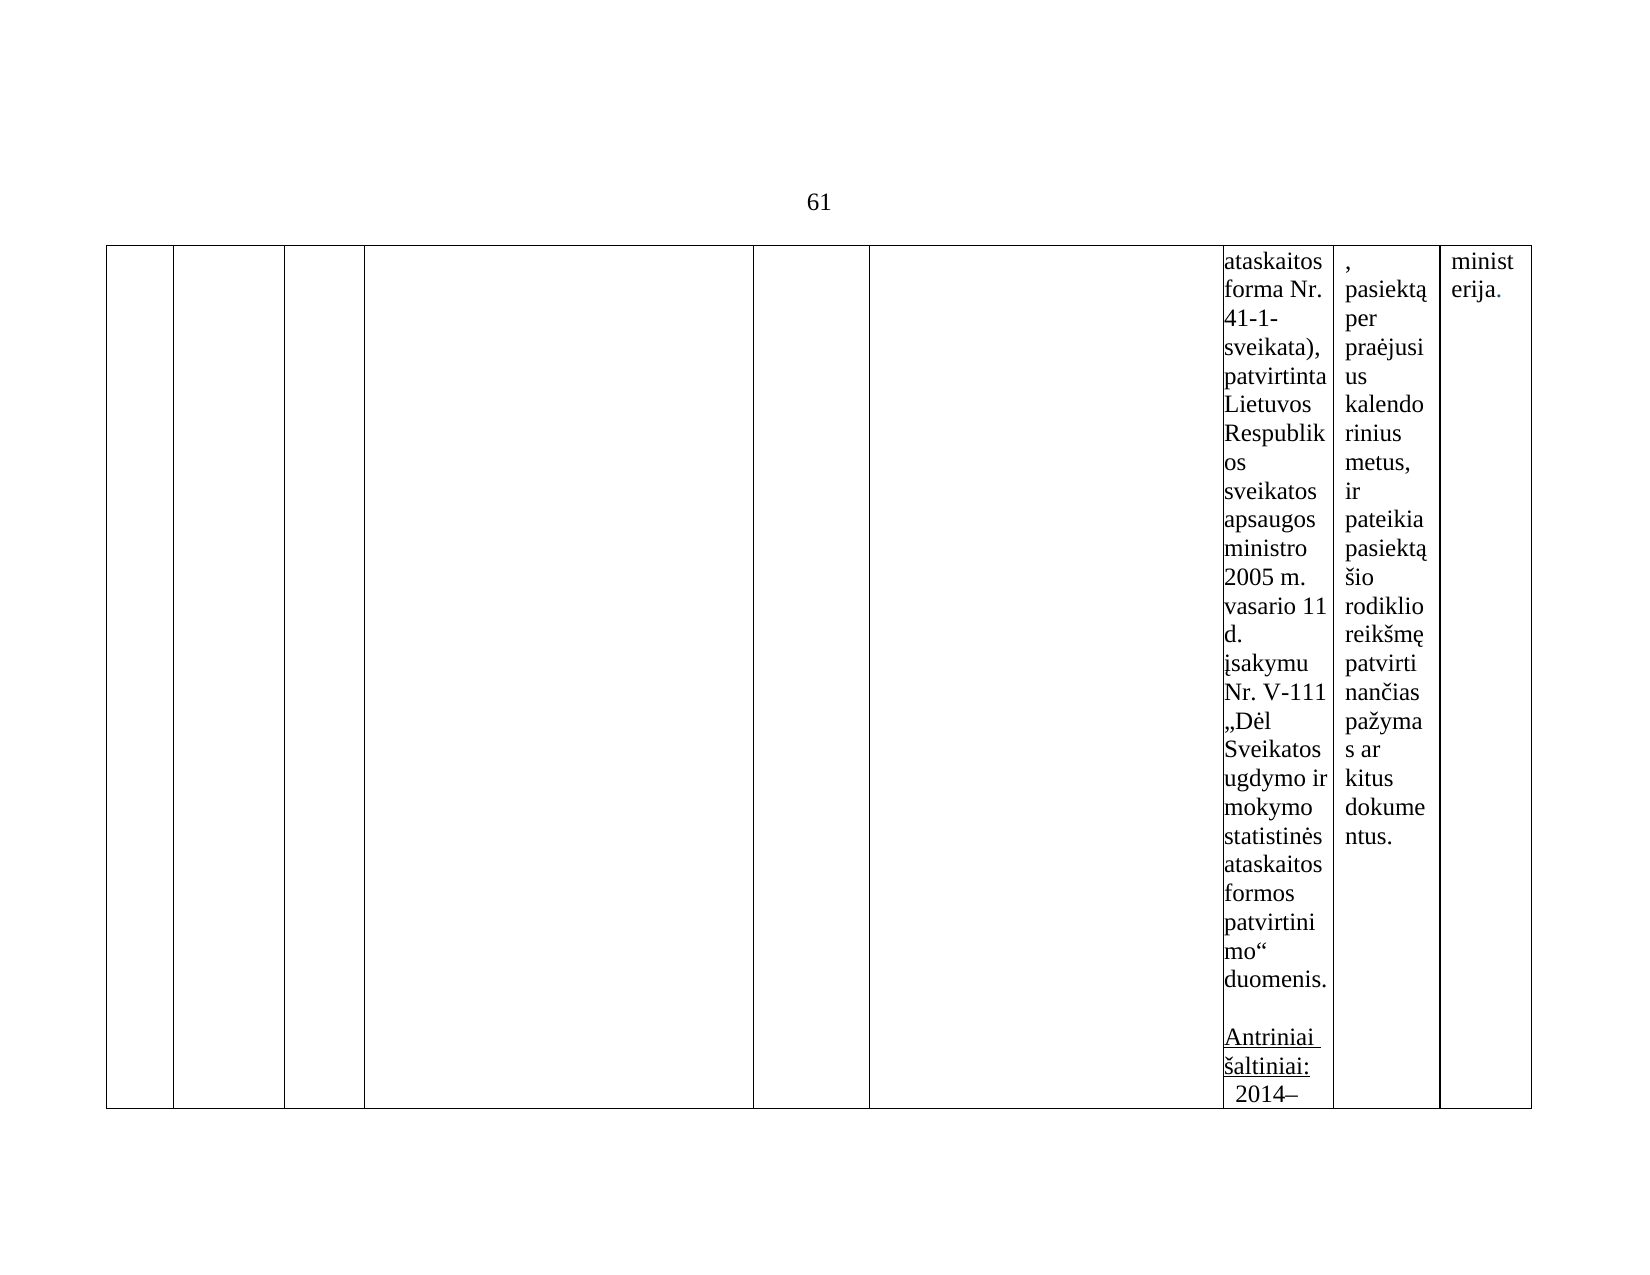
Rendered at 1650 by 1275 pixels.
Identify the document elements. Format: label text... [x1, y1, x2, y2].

table_cell [107, 246, 173, 1108]
table_cell [174, 246, 284, 1108]
table_cell [754, 246, 869, 1108]
table_cell [285, 246, 364, 1108]
table_cell ministerija. [1441, 246, 1531, 1108]
table_cell ataskaitos forma Nr. 41-1-sveikata), patvirtinta Lietuvos Respublikos sveikatos apsaugos ministro 2005 m. vasario 11 d. įsakymu Nr. V-111 „Dėl Sveikatos ugdymo ir mokymo statistinės ataskaitos formos patvirtinimo“ duomenis. Antriniai šaltiniai: 2014– [1224, 246, 1333, 1108]
table_cell [365, 246, 753, 1108]
table_cell [870, 246, 1223, 1108]
table_cell , pasiektą per praėjusius kalendorinius metus, ir pateikia pasiektą šio rodiklio reikšmę patvirtinančias pažymas ar kitus dokumentus. [1334, 246, 1439, 1108]
